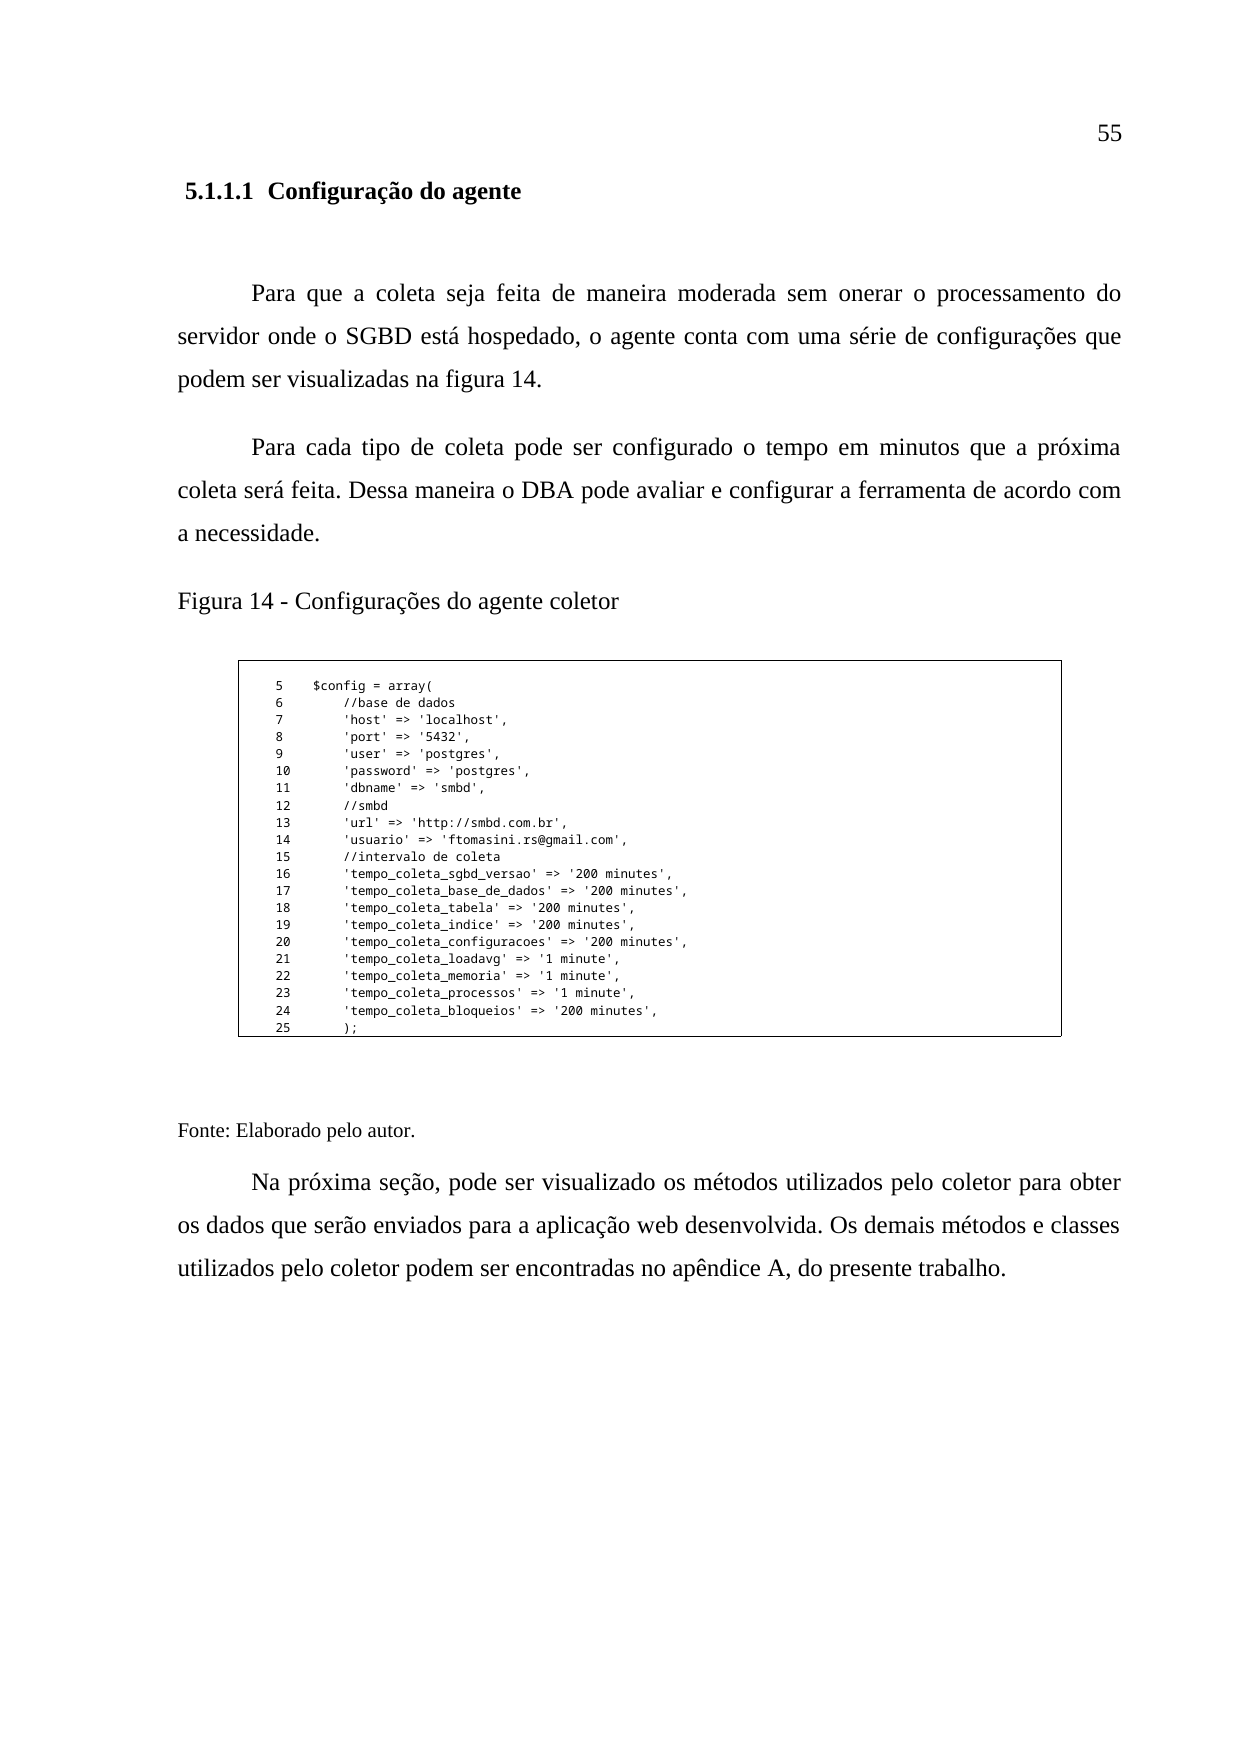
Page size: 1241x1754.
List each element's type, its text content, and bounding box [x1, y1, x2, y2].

list 'tempo_coleta_configuracoes' => '200 minutes', [275, 933, 1061, 950]
list Fonte: Elaborado pelo autor. [177, 1118, 1122, 1142]
list //intervalo de coleta [275, 848, 1061, 865]
list ); [275, 1019, 1061, 1036]
list 'port' => '5432', [275, 728, 1061, 745]
list 'usuario' => 'ftomasini.rs@gmail.com', [275, 831, 1061, 848]
list 'tempo_coleta_tabela' => '200 minutes', [275, 899, 1061, 916]
list //base de dados [275, 694, 1061, 711]
list Figura 14 - Configurações do agente coletor [177, 586, 1122, 615]
text Para cada tipo de coleta pode ser configurado o tempo em minutos que a próxima coleta será feita. Dessa maneira o DBA pode avaliar e configurar a ferramenta de acordo com a necessidade. [177, 432, 1122, 547]
list //smbd [275, 797, 1061, 814]
list 'tempo_coleta_base_de_dados' => '200 minutes', [275, 882, 1061, 899]
list 'dbname' => 'smbd', [275, 779, 1061, 797]
list 'tempo_coleta_bloqueios' => '200 minutes', [275, 1002, 1061, 1019]
list 'tempo_coleta_sgbd_versao' => '200 minutes', [275, 865, 1061, 882]
list 'host' => 'localhost', [275, 711, 1061, 728]
list 'url' => 'http://smbd.com.br', [275, 814, 1061, 831]
list 'tempo_coleta_memoria' => '1 minute', [275, 967, 1061, 984]
list $config = array( [275, 677, 1061, 694]
list 'tempo_coleta_indice' => '200 minutes', [275, 916, 1061, 933]
text Na próxima seção, pode ser visualizado os métodos utilizados pelo coletor para obter os dados que serão enviados para a aplicação web desenvolvida. Os demais métodos e classes utilizados pelo coletor podem ser encontradas no apêndice A, do presente trabalho. [177, 1167, 1122, 1282]
list 'password' => 'postgres', [275, 762, 1061, 779]
list Configuração do agente [185, 176, 1122, 205]
text Para que a coleta seja feita de maneira moderada sem onerar o processamento do servidor onde o SGBD está hospedado, o agente conta com uma série de configurações que podem ser visualizadas na figura 14. [177, 278, 1122, 393]
list 'user' => 'postgres', [275, 745, 1061, 762]
list 'tempo_coleta_processos' => '1 minute', [275, 984, 1061, 1002]
list 'tempo_coleta_loadavg' => '1 minute', [275, 950, 1061, 967]
